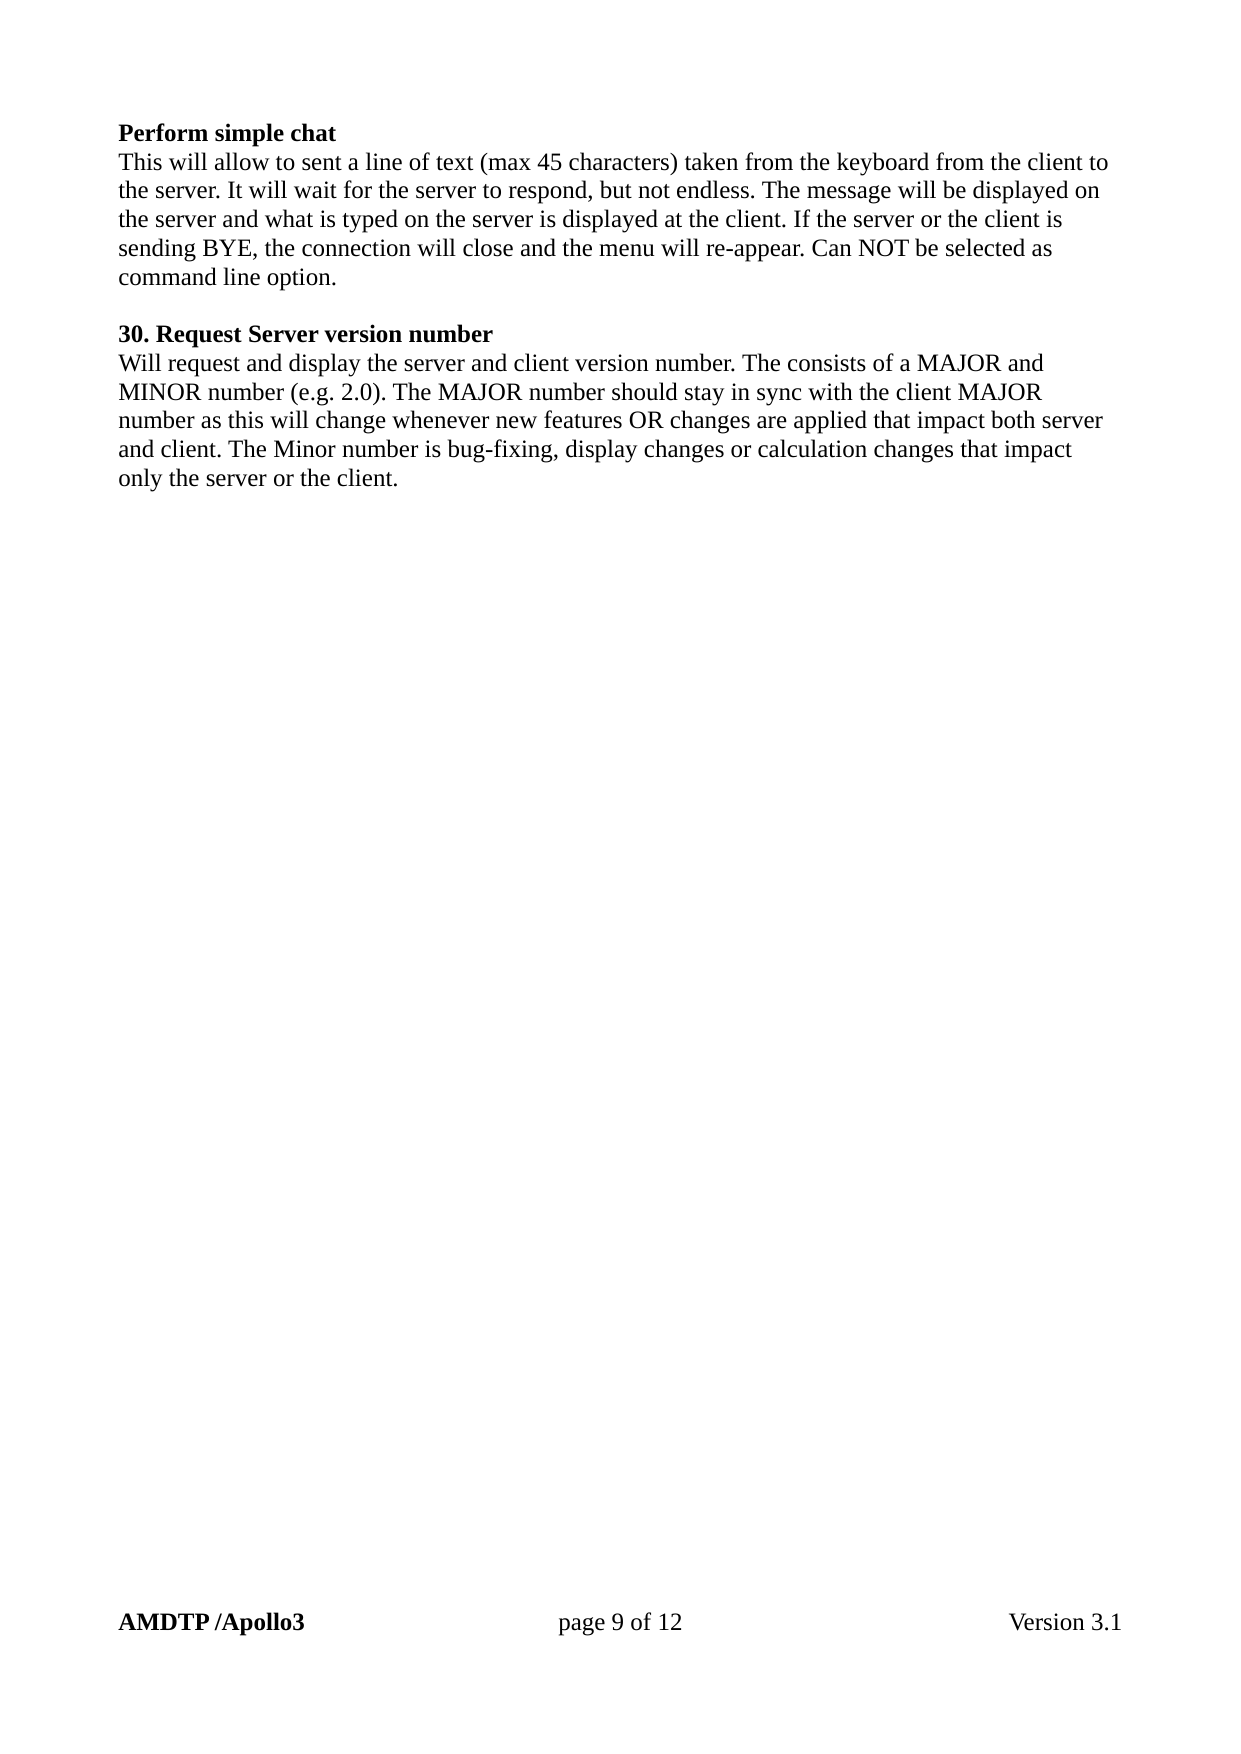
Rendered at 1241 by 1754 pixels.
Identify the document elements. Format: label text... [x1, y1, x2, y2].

text Perform simple chat [118, 118, 1122, 147]
text 30. Request Server version number [118, 319, 1122, 348]
text Will request and display the server and client version number. The consists of a MAJOR and MINOR number (e.g. 2.0). The MAJOR number should stay in sync with the client MAJOR number as this will change whenever new features OR changes are applied that impact both server and client. The Minor number is bug-fixing, display changes or calculation changes that impact only the server or the client. [118, 348, 1122, 492]
text This will allow to sent a line of text (max 45 characters) taken from the keyboard from the client to the server. It will wait for the server to respond, but not endless. The message will be displayed on the server and what is typed on the server is displayed at the client. If the server or the client is sending BYE, the connection will close and the menu will re-appear. Can NOT be selected as command line option. [118, 147, 1122, 291]
